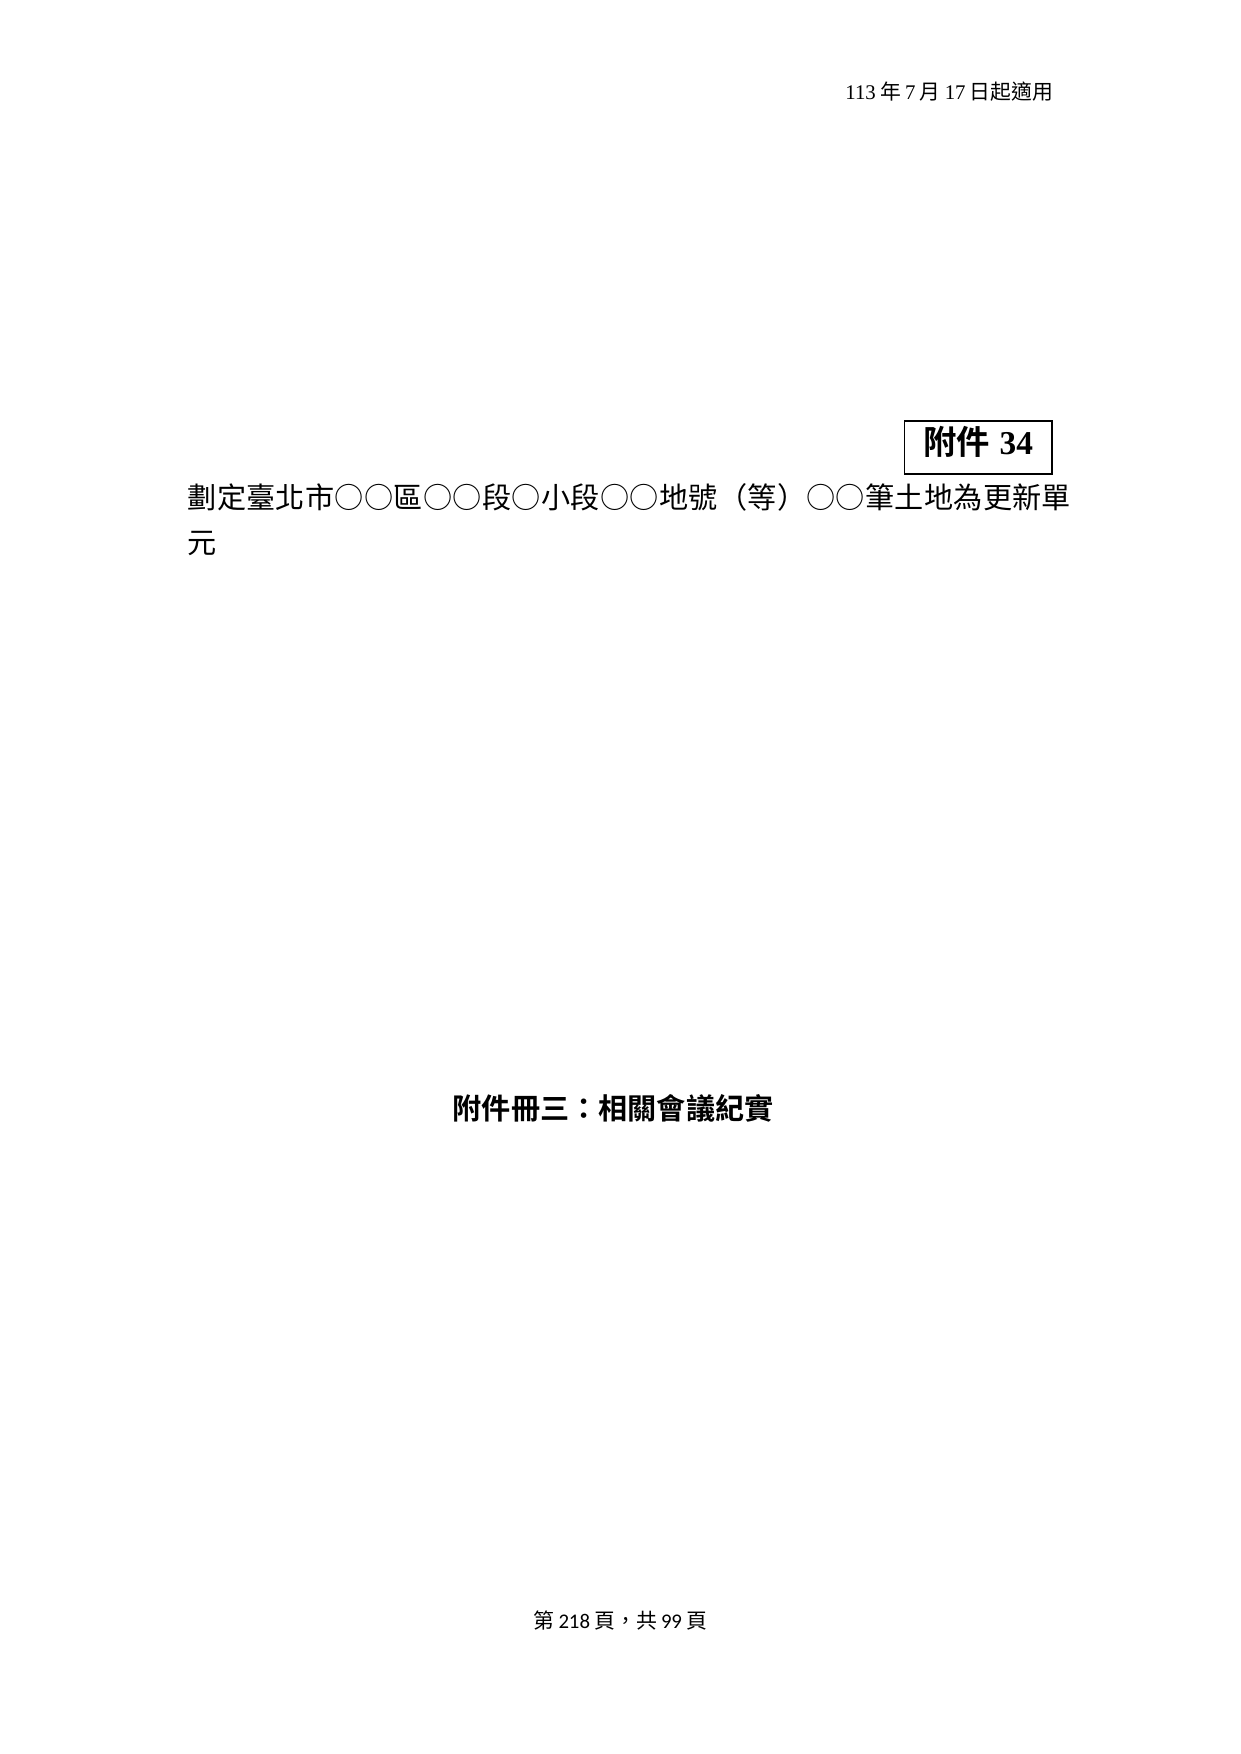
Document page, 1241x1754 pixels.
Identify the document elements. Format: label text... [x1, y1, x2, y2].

text 劃定臺北市○○區○○段○小段○○地號（等）○○筆土地為更新單元 [187, 471, 1073, 562]
text 附件冊三：相關會議紀實 [188, 1082, 1053, 1128]
